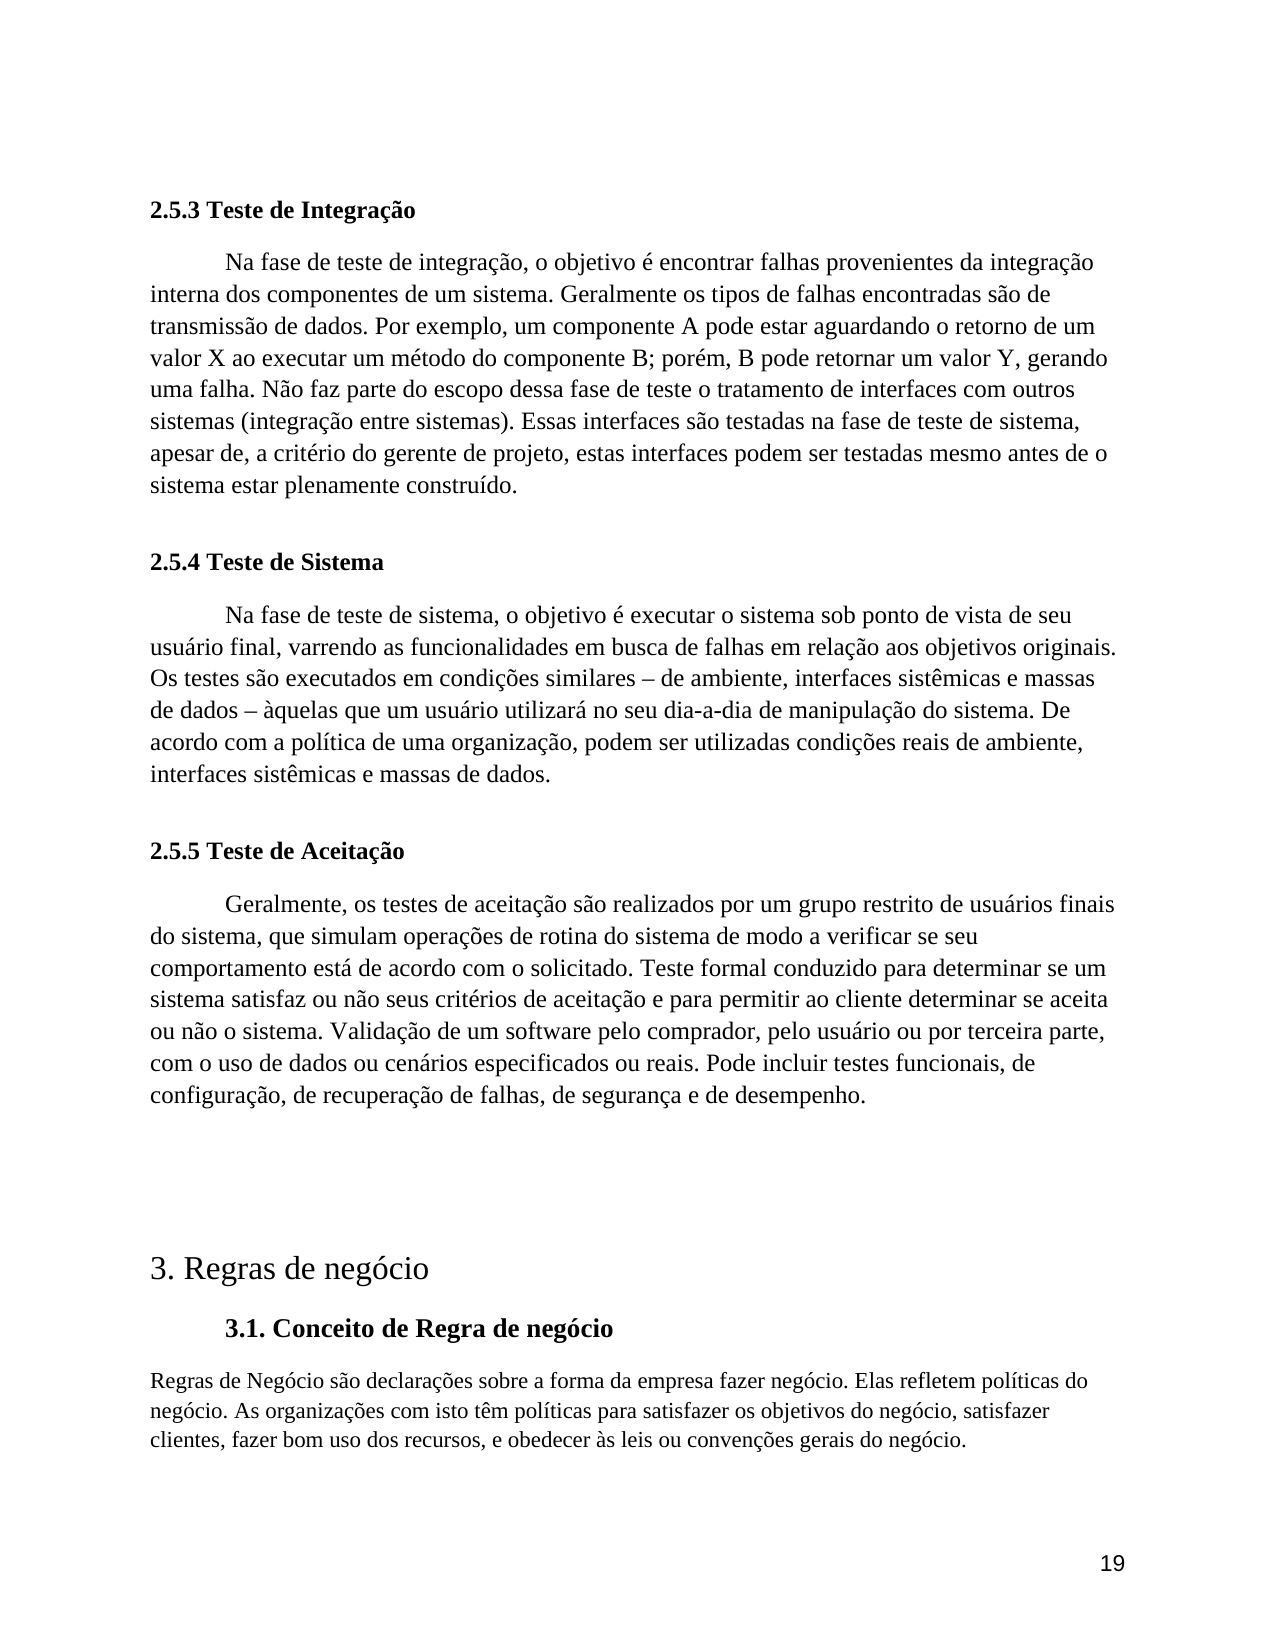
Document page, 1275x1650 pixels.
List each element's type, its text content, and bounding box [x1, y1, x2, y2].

text Geralmente, os testes de aceitação são realizados por um grupo restrito de usuários finais do sistema, que simulam operações de rotina do sistema de modo a verificar se seu comportamento está de acordo com o solicitado. Teste formal conduzido para determinar se um sistema satisfaz ou não seus critérios de aceitação e para permitir ao cliente determinar se aceita ou não o sistema. Validação de um software pelo comprador, pelo usuário ou por terceira parte, com o uso de dados ou cenários especificados ou reais. Pode incluir testes funcionais, de configuração, de recuperação de falhas, de segurança e de desempenho. [150, 890, 1125, 1108]
text Na fase de teste de integração, o objetivo é encontrar falhas provenientes da integração interna dos componentes de um sistema. Geralmente os tipos de falhas encontradas são de transmissão de dados. Por exemplo, um componente A pode estar aguardando o retorno de um valor X ao executar um método do componente B; porém, B pode retornar um valor Y, gerando uma falha. Não faz parte do escopo dessa fase de teste o tratamento de interfaces com outros sistemas (integração entre sistemas). Essas interfaces são testadas na fase de teste de sistema, apesar de, a critério do gerente de projeto, estas interfaces podem ser testadas mesmo antes de o sistema estar plenamente construído. [150, 248, 1125, 498]
subtitle 3.1. Conceito de Regra de negócio [150, 1313, 1125, 1343]
subtitle 2.5.5 Teste de Aceitação [150, 837, 1125, 865]
text Na fase de teste de sistema, o objetivo é executar o sistema sob ponto de vista de seu usuário final, varrendo as funcionalidades em busca de falhas em relação aos objetivos originais. Os testes são executados em condições similares – de ambiente, interfaces sistêmicas e massas de dados – àquelas que um usuário utilizará no seu dia-a-dia de manipulação do sistema. De acordo com a política de uma organização, podem ser utilizadas condições reais de ambiente, interfaces sistêmicas e massas de dados. [150, 601, 1125, 788]
subtitle 3. Regras de negócio [150, 1250, 1125, 1287]
text Regras de Negócio são declarações sobre a forma da empresa fazer negócio. Elas refletem políticas do negócio. As organizações com isto têm políticas para satisfazer os objetivos do negócio, satisfazer clientes, fazer bom uso dos recursos, e obedecer às leis ou convenções gerais do negócio. [150, 1368, 1125, 1452]
subtitle 2.5.3 Teste de Integração [150, 196, 1125, 223]
subtitle 2.5.4 Teste de Sistema [150, 548, 1125, 576]
